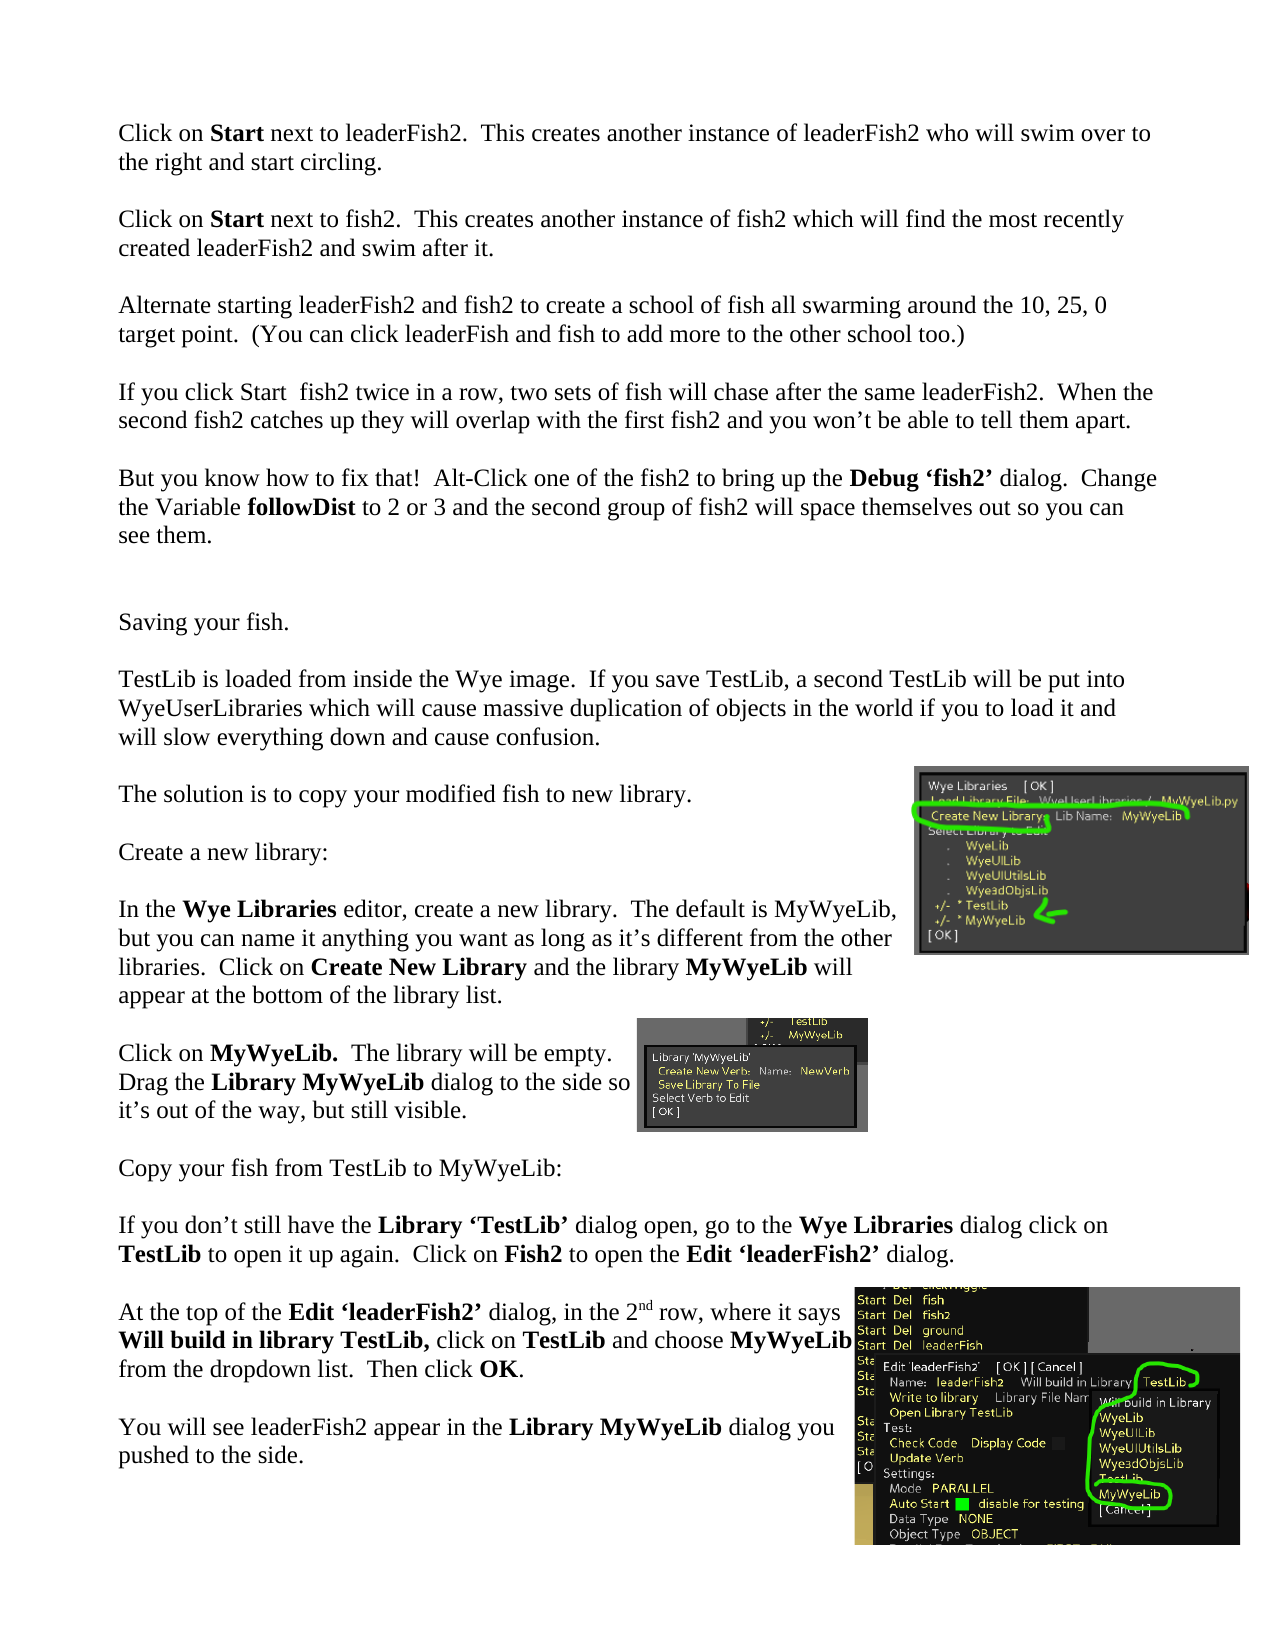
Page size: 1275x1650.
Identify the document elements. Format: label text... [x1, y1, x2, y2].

text Click on MyWyeLib. The library will be empty. Drag the Library MyWyeLib dialog to the side so it’s out of the way, but still visible. [118, 1038, 636, 1124]
text You will see leaderFish2 appear in the Library MyWyeLib dialog you pushed to the side. [118, 1412, 854, 1469]
text If you don’t still have the Library ‘TestLib’ dialog open, go to the Wye Libraries dialog click on TestLib to open it up again. Click on Fish2 to open the Edit ‘leaderFish2’ dialog. [118, 1211, 1157, 1268]
text Copy your fish from TestLib to MyWyeLib: [118, 1153, 1157, 1182]
text [868, 1038, 1157, 1124]
text Create a new library: [118, 837, 910, 866]
text Click on Start next to leaderFish2. This creates another instance of leaderFish2 who will swim over to the right and start circling. [118, 118, 1157, 176]
text The solution is to copy your modified fish to new library. [118, 779, 910, 808]
text If you click Start fish2 twice in a row, two sets of fish will chase after the same leaderFish2. When the second fish2 catches up they will overlap with the first fish2 and you won’t be able to tell them apart. [118, 377, 1157, 434]
text At the top of the Edit ‘leaderFish2’ dialog, in the 2nd row, where it says Will build in library TestLib, click on TestLib and choose MyWyeLib from the dropdown list. Then click OK. [118, 1297, 854, 1383]
picture [910, 766, 1249, 955]
picture [636, 1018, 868, 1132]
text Saving your fish. [118, 607, 1157, 636]
picture [854, 1287, 1241, 1545]
text Alternate starting leaderFish2 and fish2 to create a school of fish all swarming around the 10, 25, 0 target point. (You can click leaderFish and fish to add more to the other school too.) [118, 291, 1157, 348]
text In the Wye Libraries editor, create a new library. The default is MyWyeLib, but you can name it anything you want as long as it’s different from the other libraries. Click on Create New Library and the library MyWyeLib will appear at the bottom of the library list. [118, 894, 1157, 1009]
text But you know how to fix that! Alt-Click one of the fish2 to bring up the Debug ‘fish2’ dialog. Change the Variable followDist to 2 or 3 and the second group of fish2 will space themselves out so you can see them. [118, 463, 1157, 549]
text TestLib is loaded from inside the Wye image. If you save TestLib, a second TestLib will be put into WyeUserLibraries which will cause massive duplication of objects in the world if you to load it and will slow everything down and cause confusion. [118, 664, 1157, 751]
text Click on Start next to fish2. This creates another instance of fish2 which will find the most recently created leaderFish2 and swim after it. [118, 204, 1157, 262]
